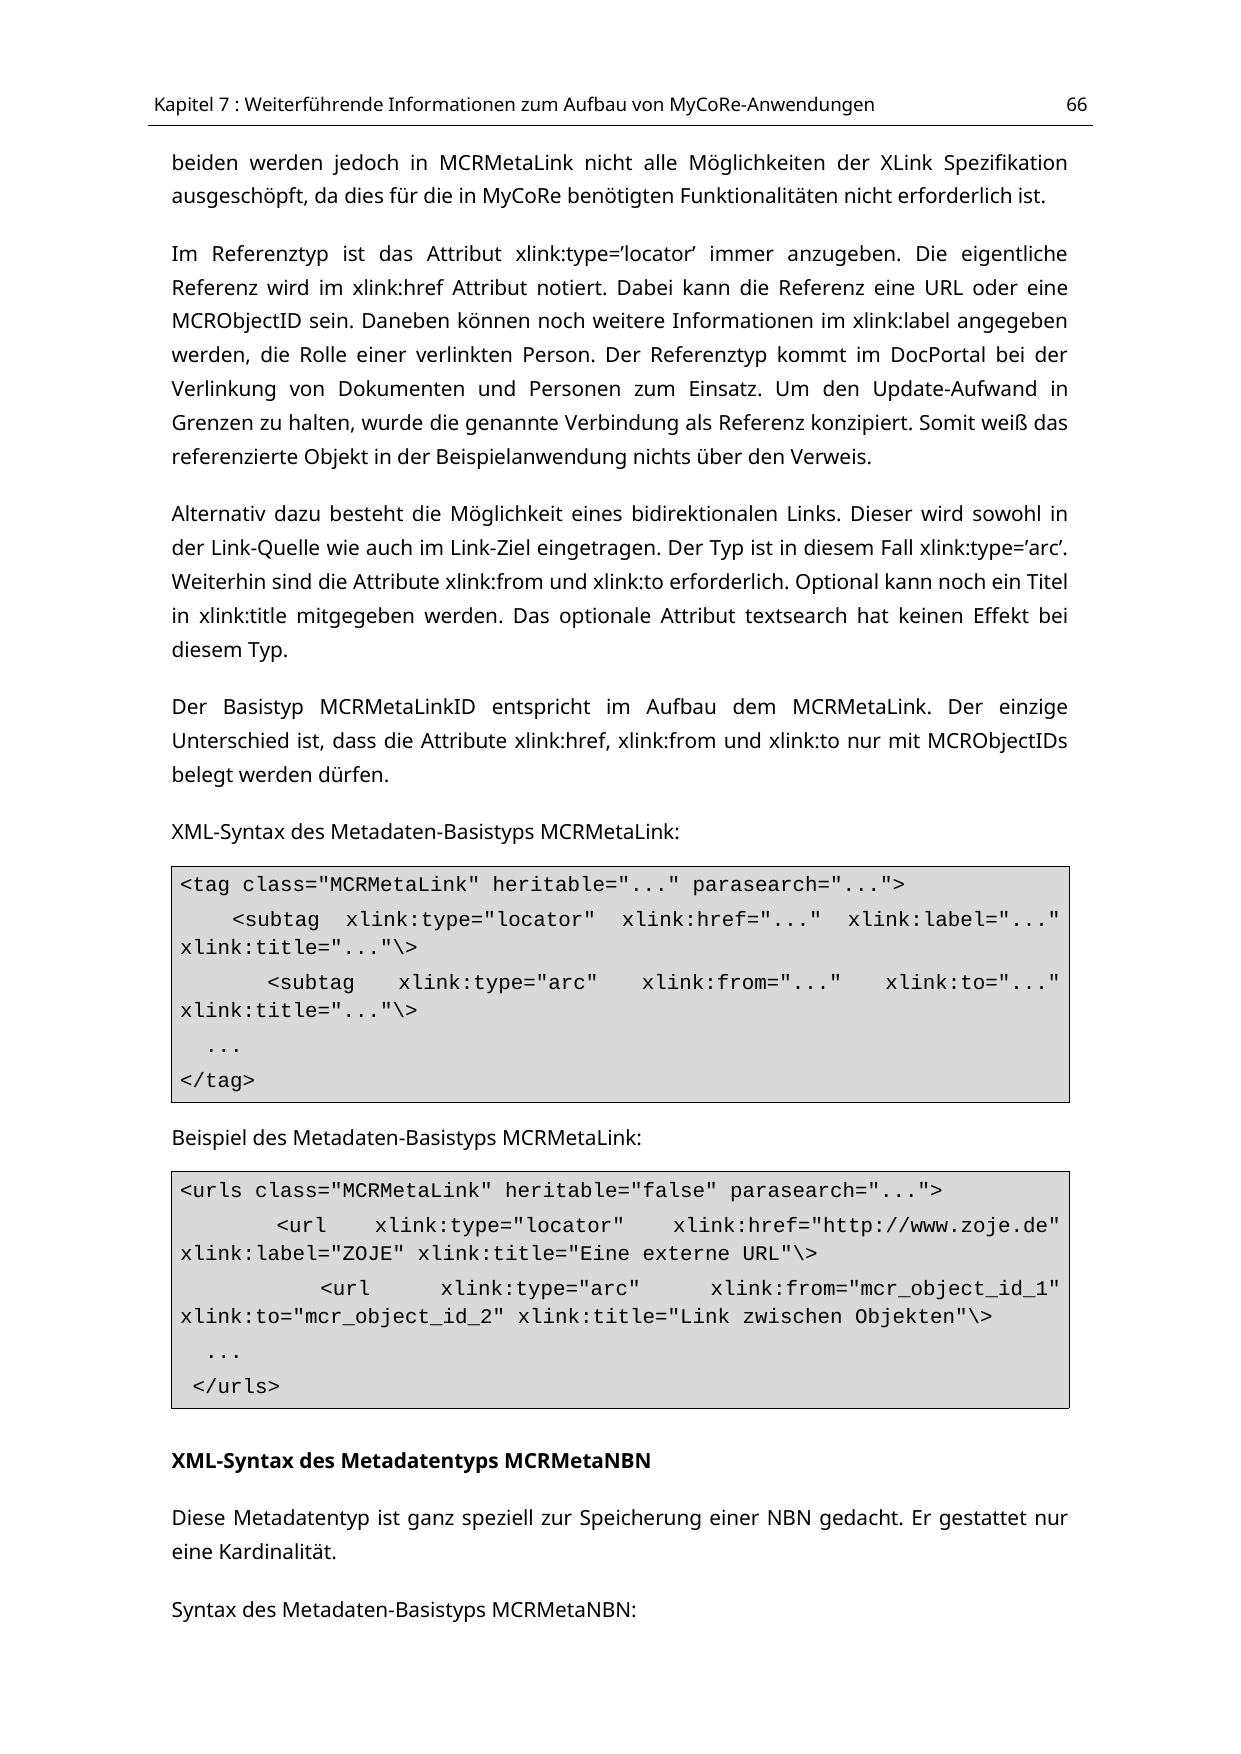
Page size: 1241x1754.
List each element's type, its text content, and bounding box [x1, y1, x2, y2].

subtitle XML-Syntax des Metadatentyps MCRMetaNBN [171, 1446, 1092, 1474]
text </urls> [172, 1368, 1069, 1408]
text <urls class="MCRMetaLink" heritable="false" parasearch="..."> [172, 1172, 1069, 1203]
text XML-Syntax des Metadaten-Basistyps MCRMetaLink: [171, 817, 1069, 846]
text <url xlink:type="arc" xlink:from="mcr_object_id_1" xlink:to="mcr_object_id_2" xlink:title="Link zwischen Objekten"\> [172, 1269, 1069, 1330]
text Der Basistyp MCRMetaLinkID entspricht im Aufbau dem MCRMetaLink. Der einzige Unterschied ist, dass die Attribute xlink:href, xlink:from und xlink:to nur mit MCRObjectIDs belegt werden dürfen. [171, 692, 1069, 788]
text Syntax des Metadaten-Basistyps MCRMetaNBN: [171, 1595, 1069, 1623]
text <tag class="MCRMetaLink" heritable="..." parasearch="..."> [172, 867, 1069, 898]
text ... [172, 1027, 1069, 1059]
text beiden werden jedoch in MCRMetaLink nicht alle Möglichkeiten der XLink Spezifikation ausgeschöpft, da dies für die in MyCoRe benötigten Funktionalitäten nicht erforderlich ist. [171, 148, 1069, 210]
text <url xlink:type="locator" xlink:href="http://www.zoje.de" xlink:label="ZOJE" xlink:title="Eine externe URL"\> [172, 1206, 1069, 1266]
text Diese Metadatentyp ist ganz speziell zur Speicherung einer NBN gedacht. Er gestattet nur eine Kardinalität. [171, 1503, 1069, 1566]
text Beispiel des Metadaten-Basistyps MCRMetaLink: [171, 1123, 1069, 1151]
text Im Referenztyp ist das Attribut xlink:type=’locator’ immer anzugeben. Die eigentliche Referenz wird im xlink:href Attribut notiert. Dabei kann die Referenz eine URL oder eine MCRObjectID sein. Daneben können noch weitere Informationen im xlink:label angegeben werden, die Rolle einer verlinkten Person. Der Referenztyp kommt im DocPortal bei der Verlinkung von Dokumenten und Personen zum Einsatz. Um den Update-Aufwand in Grenzen zu halten, wurde die genannte Verbindung als Referenz konzipiert. Somit weiß das referenzierte Objekt in der Beispielanwendung nichts über den Verweis. [171, 239, 1069, 470]
text <subtag xlink:type="arc" xlink:from="..." xlink:to="..." xlink:title="..."\> [172, 964, 1069, 1024]
text <subtag xlink:type="locator" xlink:href="..." xlink:label="..." xlink:title="..."\> [172, 901, 1069, 961]
text Alternativ dazu besteht die Möglichkeit eines bidirektionalen Links. Dieser wird sowohl in der Link-Quelle wie auch im Link-Ziel eingetragen. Der Typ ist in diesem Fall xlink:type=’arc’. Weiterhin sind die Attribute xlink:from und xlink:to erforderlich. Optional kann noch ein Titel in xlink:title mitgegeben werden. Das optionale Attribut textsearch hat keinen Effekt bei diesem Typ. [171, 499, 1069, 663]
text ... [172, 1333, 1069, 1365]
text </tag> [172, 1062, 1069, 1102]
